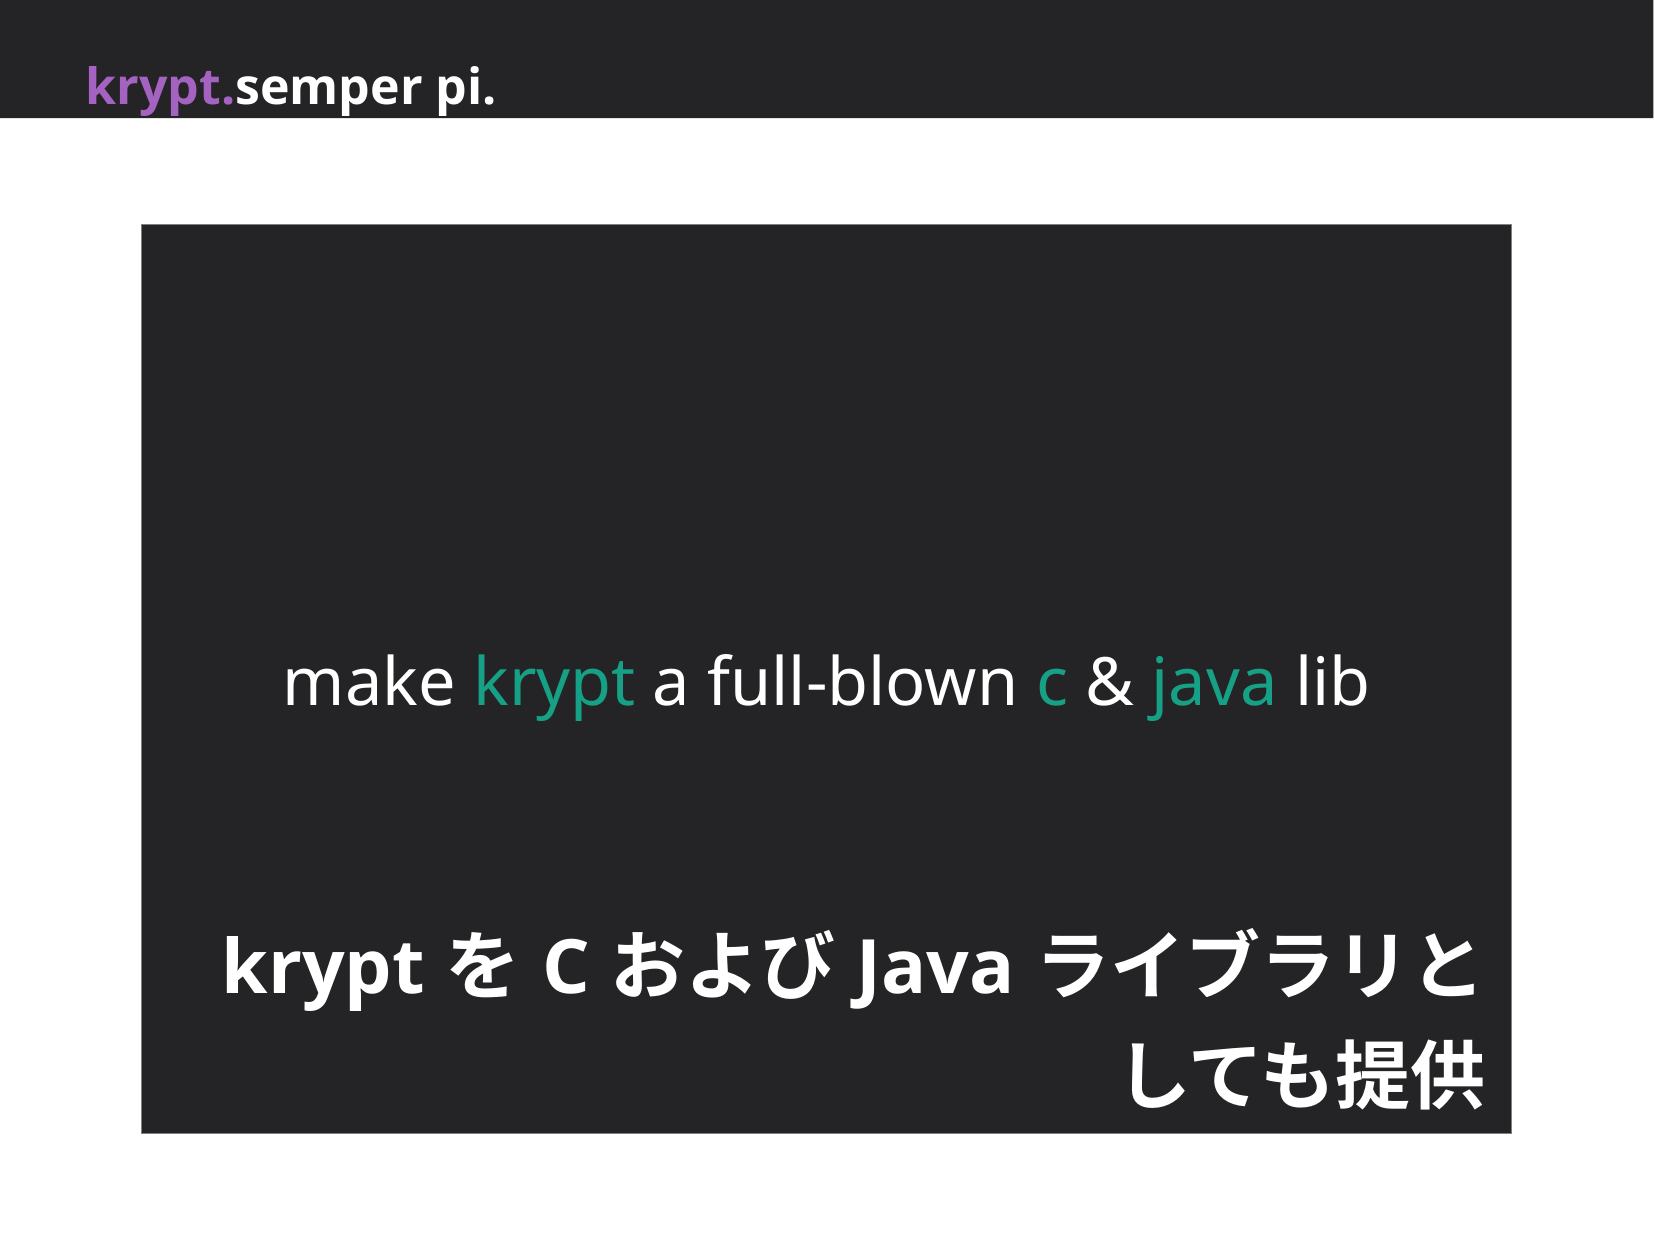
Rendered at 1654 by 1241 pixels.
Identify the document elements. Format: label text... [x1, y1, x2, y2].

text_box kryptをCおよびJavaライブラリとしても提供 [153, 909, 1501, 1123]
text_box krypt.semper pi. [70, 43, 544, 119]
text_box make krypt a full-blown c & java lib [141, 224, 1512, 1134]
text_box [0, 0, 1654, 119]
